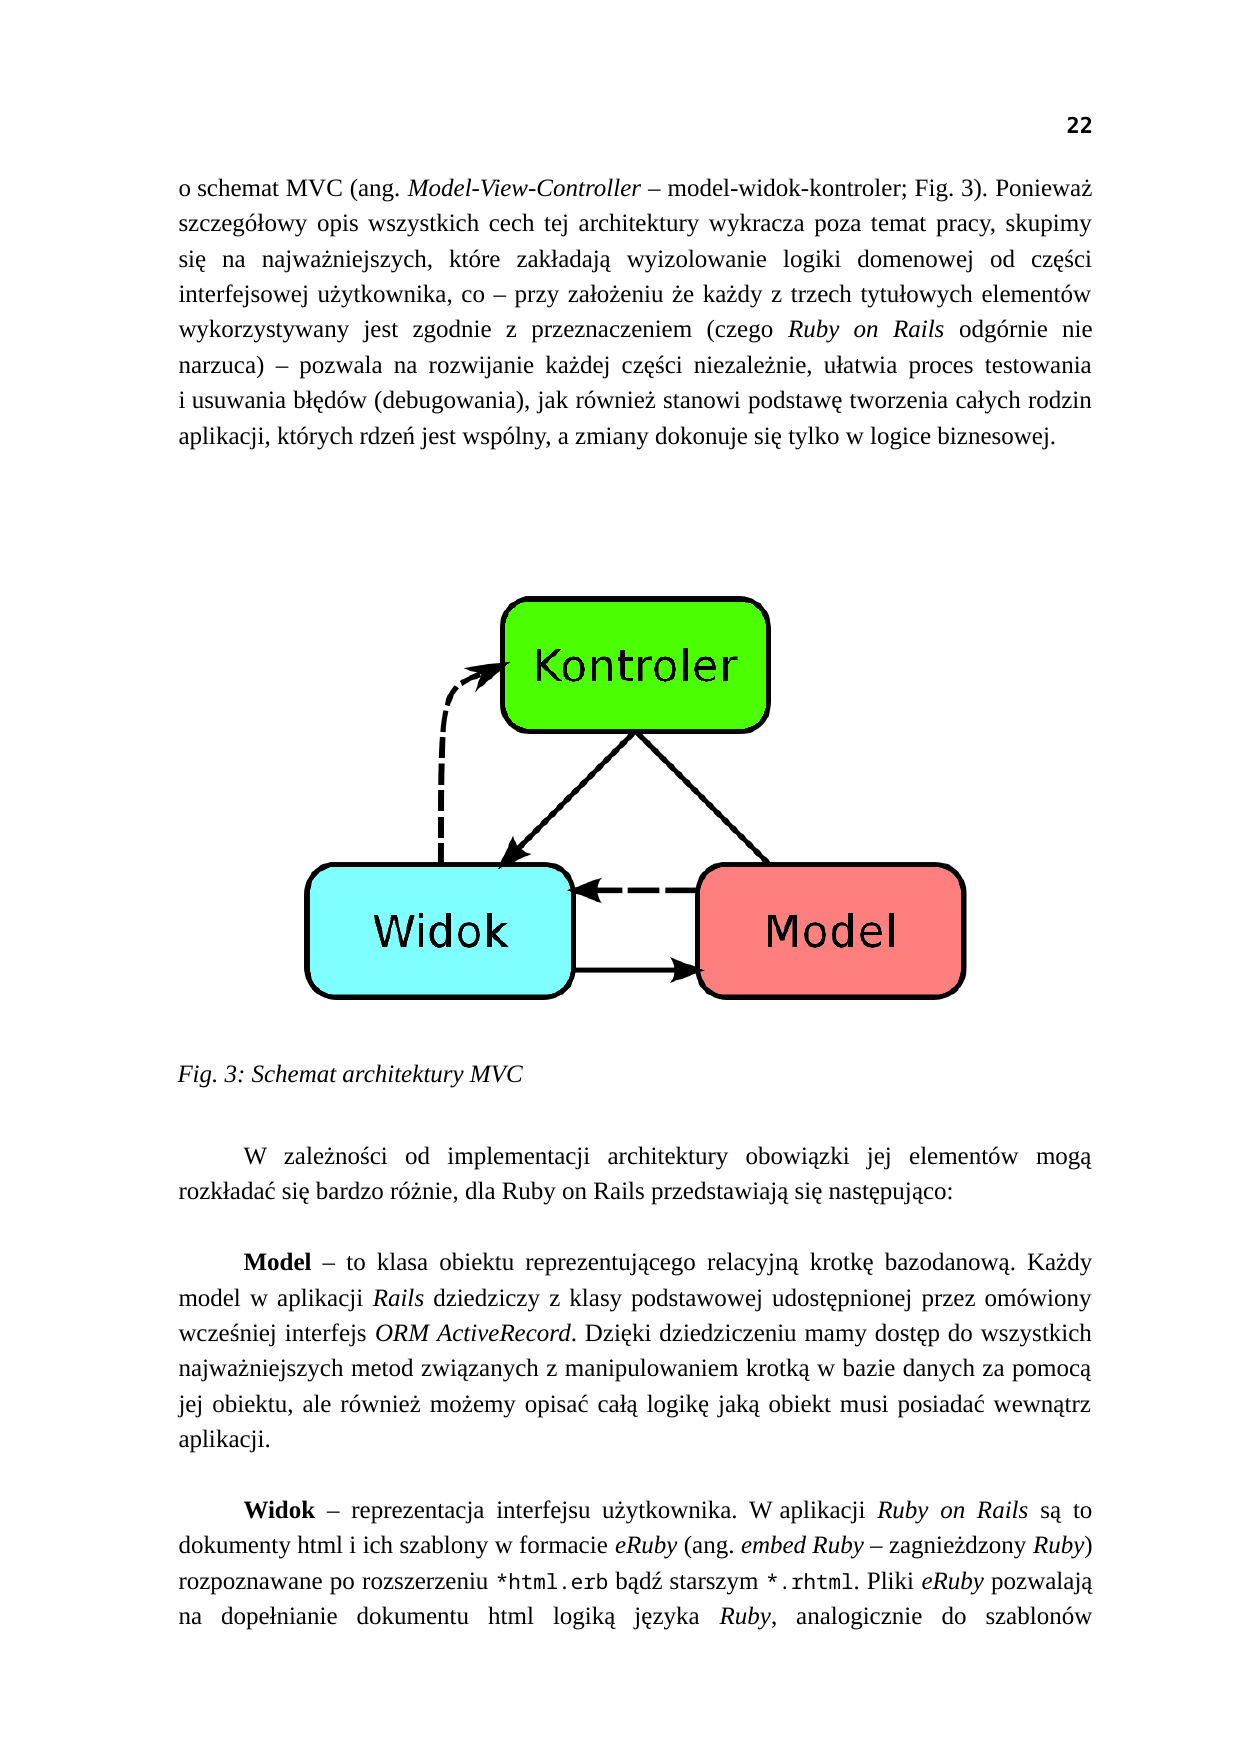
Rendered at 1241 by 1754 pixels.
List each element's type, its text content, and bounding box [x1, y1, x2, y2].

picture [280, 510, 990, 1041]
text W zależności od implementacji architektury obowiązki jej elementów mogą rozkładać się bardzo różnie, dla Ruby on Rails przedstawiają się następująco: [178, 1136, 1093, 1207]
text Fig. 3: Schemat architektury MVC [177, 1059, 1093, 1088]
text Model – to klasa obiektu reprezentującego relacyjną krotkę bazodanową. Każdy model w aplikacji Rails dziedziczy z klasy podstawowej udostępnionej przez omówiony wcześniej interfejs ORM ActiveRecord. Dzięki dziedziczeniu mamy dostęp do wszystkich najważniejszych metod związanych z manipulowaniem krotką w bazie danych za pomocą jej obiektu, ale również możemy opisać całą logikę jaką obiekt musi posiadać wewnątrz aplikacji. [178, 1242, 1093, 1455]
text Widok – reprezentacja interfejsu użytkownika. W aplikacji Ruby on Rails są to dokumenty html i ich szablony w formacie eRuby (ang. embed Ruby – zagnieżdzony Ruby) rozpoznawane po rozszerzeniu *html.erb bądź starszym *.rhtml. Pliki eRuby pozwalają na dopełnianie dokumentu html logiką języka Ruby, analogicznie do szablonów [178, 1490, 1093, 1632]
list o schemat MVC (ang. Model-View-Controller – model-widok-kontroler; Fig. 3). Ponieważ szczegółowy opis wszystkich cech tej architektury wykracza poza temat pracy, skupimy się na najważniejszych, które zakładają wyizolowanie logiki domenowej od części interfejsowej użytkownika, co – przy założeniu że każdy z trzech tytułowych elementów wykorzystywany jest zgodnie z przeznaczeniem (czego Ruby on Rails odgórnie nie narzuca) – pozwala na rozwijanie każdej części niezależnie, ułatwia proces testowania i usuwania błędów (debugowania), jak również stanowi podstawę tworzenia całych rodzin aplikacji, których rdzeń jest wspólny, a zmiany dokonuje się tylko w logice biznesowej. [178, 168, 1093, 451]
table_header [177, 504, 1093, 1047]
